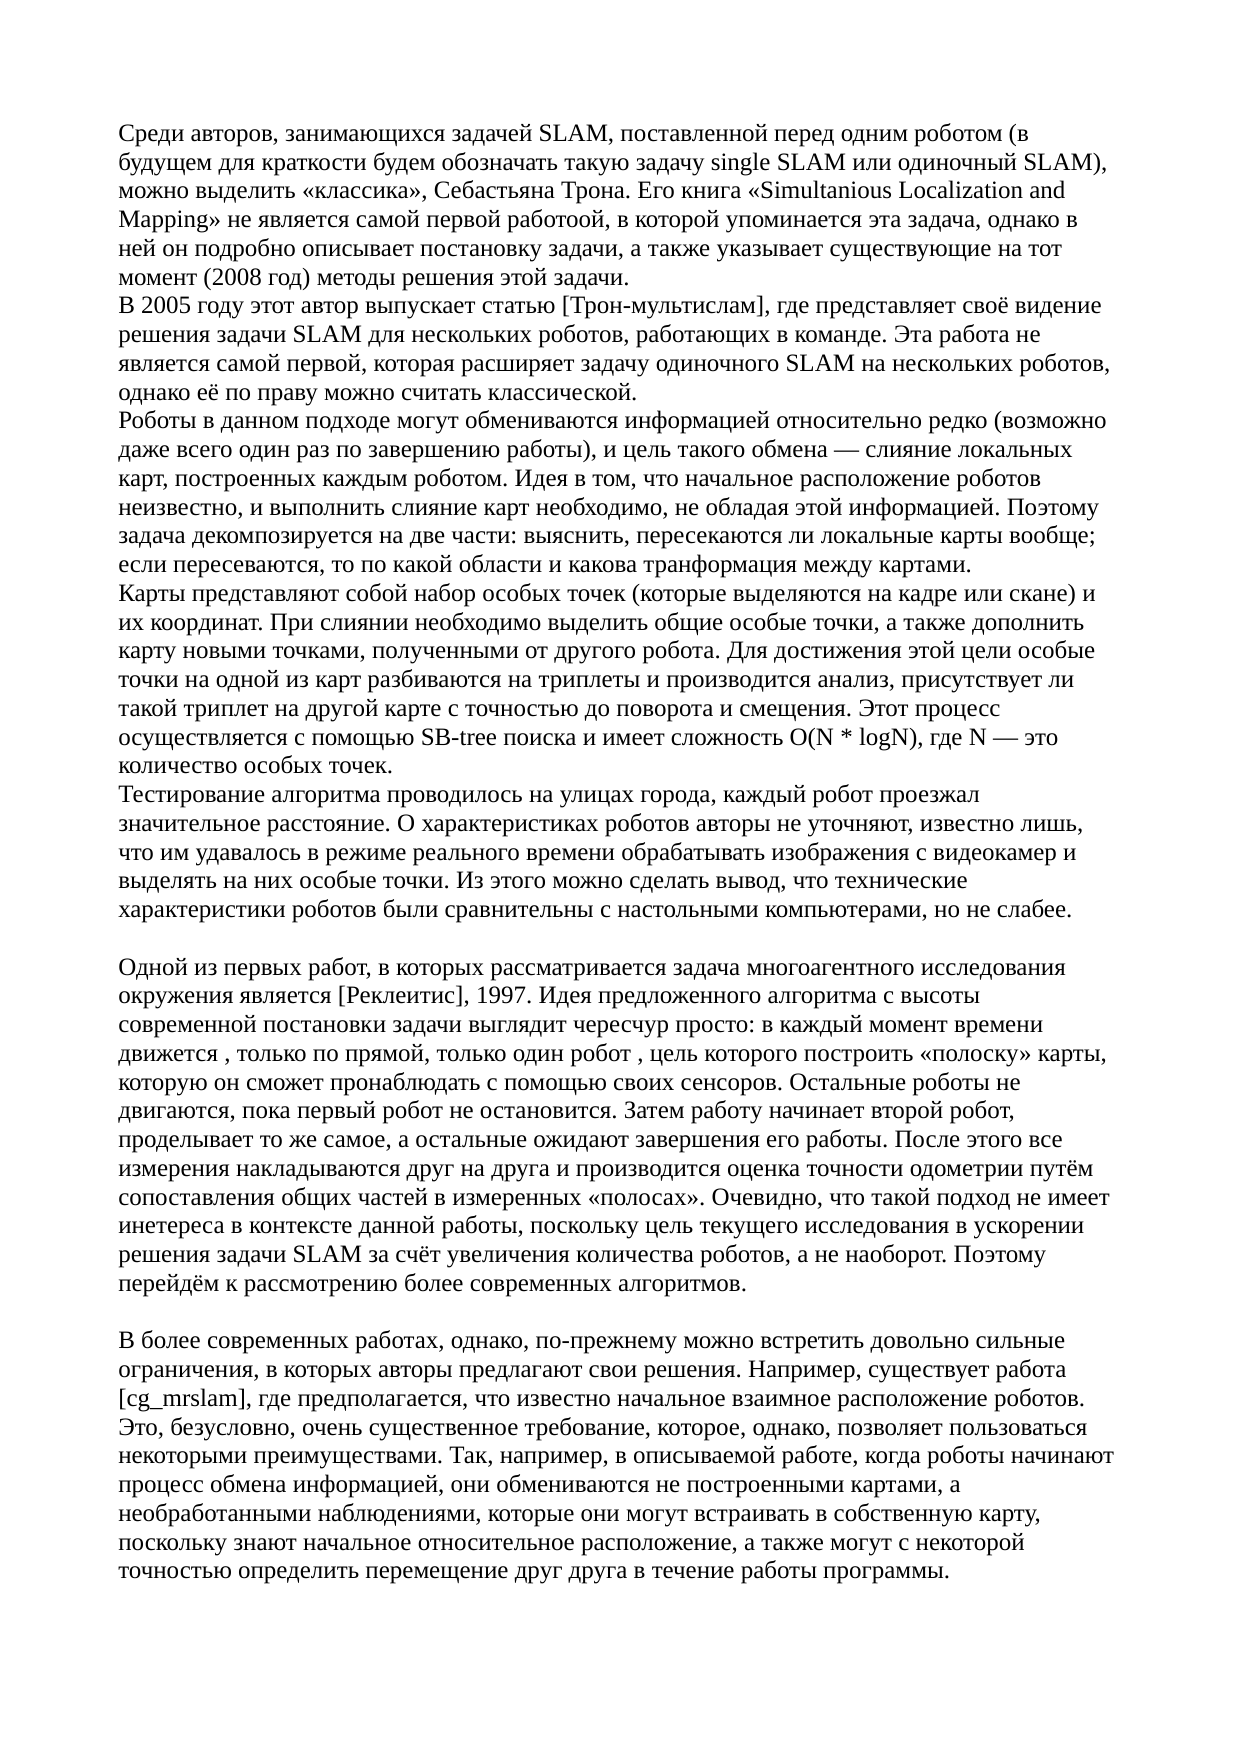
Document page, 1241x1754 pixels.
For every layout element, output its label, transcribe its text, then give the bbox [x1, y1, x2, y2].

text Роботы в данном подходе могут обмениваются информацией относительно редко (возможно даже всего один раз по завершению работы), и цель такого обмена — слияние локальных карт, построенных каждым роботом. Идея в том, что начальное расположение роботов неизвестно, и выполнить слияние карт необходимо, не обладая этой информацией. Поэтому задача декомпозируется на две части: выяснить, пересекаются ли локальные карты вообще; если пересеваются, то по какой области и какова транформация между картами. [118, 406, 1122, 578]
text Карты представляют собой набор особых точек (которые выделяются на кадре или скане) и их координат. При слиянии необходимо выделить общие особые точки, а также дополнить карту новыми точками, полученными от другого робота. Для достижения этой цели особые точки на одной из карт разбиваются на триплеты и производится анализ, присутствует ли такой триплет на другой карте с точностью до поворота и смещения. Этот процесс осуществляется с помощью SB-tree поиска и имеет сложность O(N * logN), где N — это количество особых точек. [118, 578, 1122, 779]
text В более современных работах, однако, по-прежнему можно встретить довольно сильные ограничения, в которых авторы предлагают свои решения. Например, существует работа [cg_mrslam], где предполагается, что известно начальное взаимное расположение роботов. Это, безусловно, очень существенное требование, которое, однако, позволяет пользоваться некоторыми преимуществами. Так, например, в описываемой работе, когда роботы начинают процесс обмена информацией, они обмениваются не построенными картами, а необработанными наблюдениями, которые они могут встраивать в собственную карту, поскольку знают начальное относительное расположение, а также могут с некоторой точностью определить перемещение друг друга в течение работы программы. [118, 1326, 1122, 1584]
text Тестирование алгоритма проводилось на улицах города, каждый робот проезжал значительное расстояние. О характеристиках роботов авторы не уточняют, известно лишь, что им удавалось в режиме реального времени обрабатывать изображения с видеокамер и выделять на них особые точки. Из этого можно сделать вывод, что технические характеристики роботов были сравнительны с настольными компьютерами, но не слабее. [118, 779, 1122, 923]
text Одной из первых работ, в которых рассматривается задача многоагентного исследования окружения является [Реклеитис], 1997. Идея предложенного алгоритма с высоты современной постановки задачи выглядит чересчур просто: в каждый момент времени движется , только по прямой, только один робот , цель которого построить «полоску» карты, которую он сможет пронаблюдать с помощью своих сенсоров. Остальные роботы не двигаются, пока первый робот не остановится. Затем работу начинает второй робот, проделывает то же самое, а остальные ожидают завершения его работы. После этого все измерения накладываются друг на друга и производится оценка точности одометрии путём сопоставления общих частей в измеренных «полосах». Очевидно, что такой подход не имеет инетереса в контексте данной работы, поскольку цель текущего исследования в ускорении решения задачи SLAM за счёт увеличения количества роботов, а не наоборот. Поэтому перейдём к рассмотрению более современных алгоритмов. [118, 952, 1122, 1297]
text В 2005 году этот автор выпускает статью [Трон-мультислам], где представляет своё видение решения задачи SLAM для нескольких роботов, работающих в команде. Эта работа не является самой первой, которая расширяет задачу одиночного SLAM на нескольких роботов, однако её по праву можно считать классической. [118, 291, 1122, 406]
text Среди авторов, занимающихся задачей SLAM, поставленной перед одним роботом (в будущем для краткости будем обозначать такую задачу single SLAM или одиночный SLAM), можно выделить «классика», Себастьяна Трона. Его книга «Simultanious Localization and Mapping» не является самой первой работоой, в которой упоминается эта задача, однако в ней он подробно описывает постановку задачи, а также указывает существующие на тот момент (2008 год) методы решения этой задачи. [118, 118, 1122, 291]
